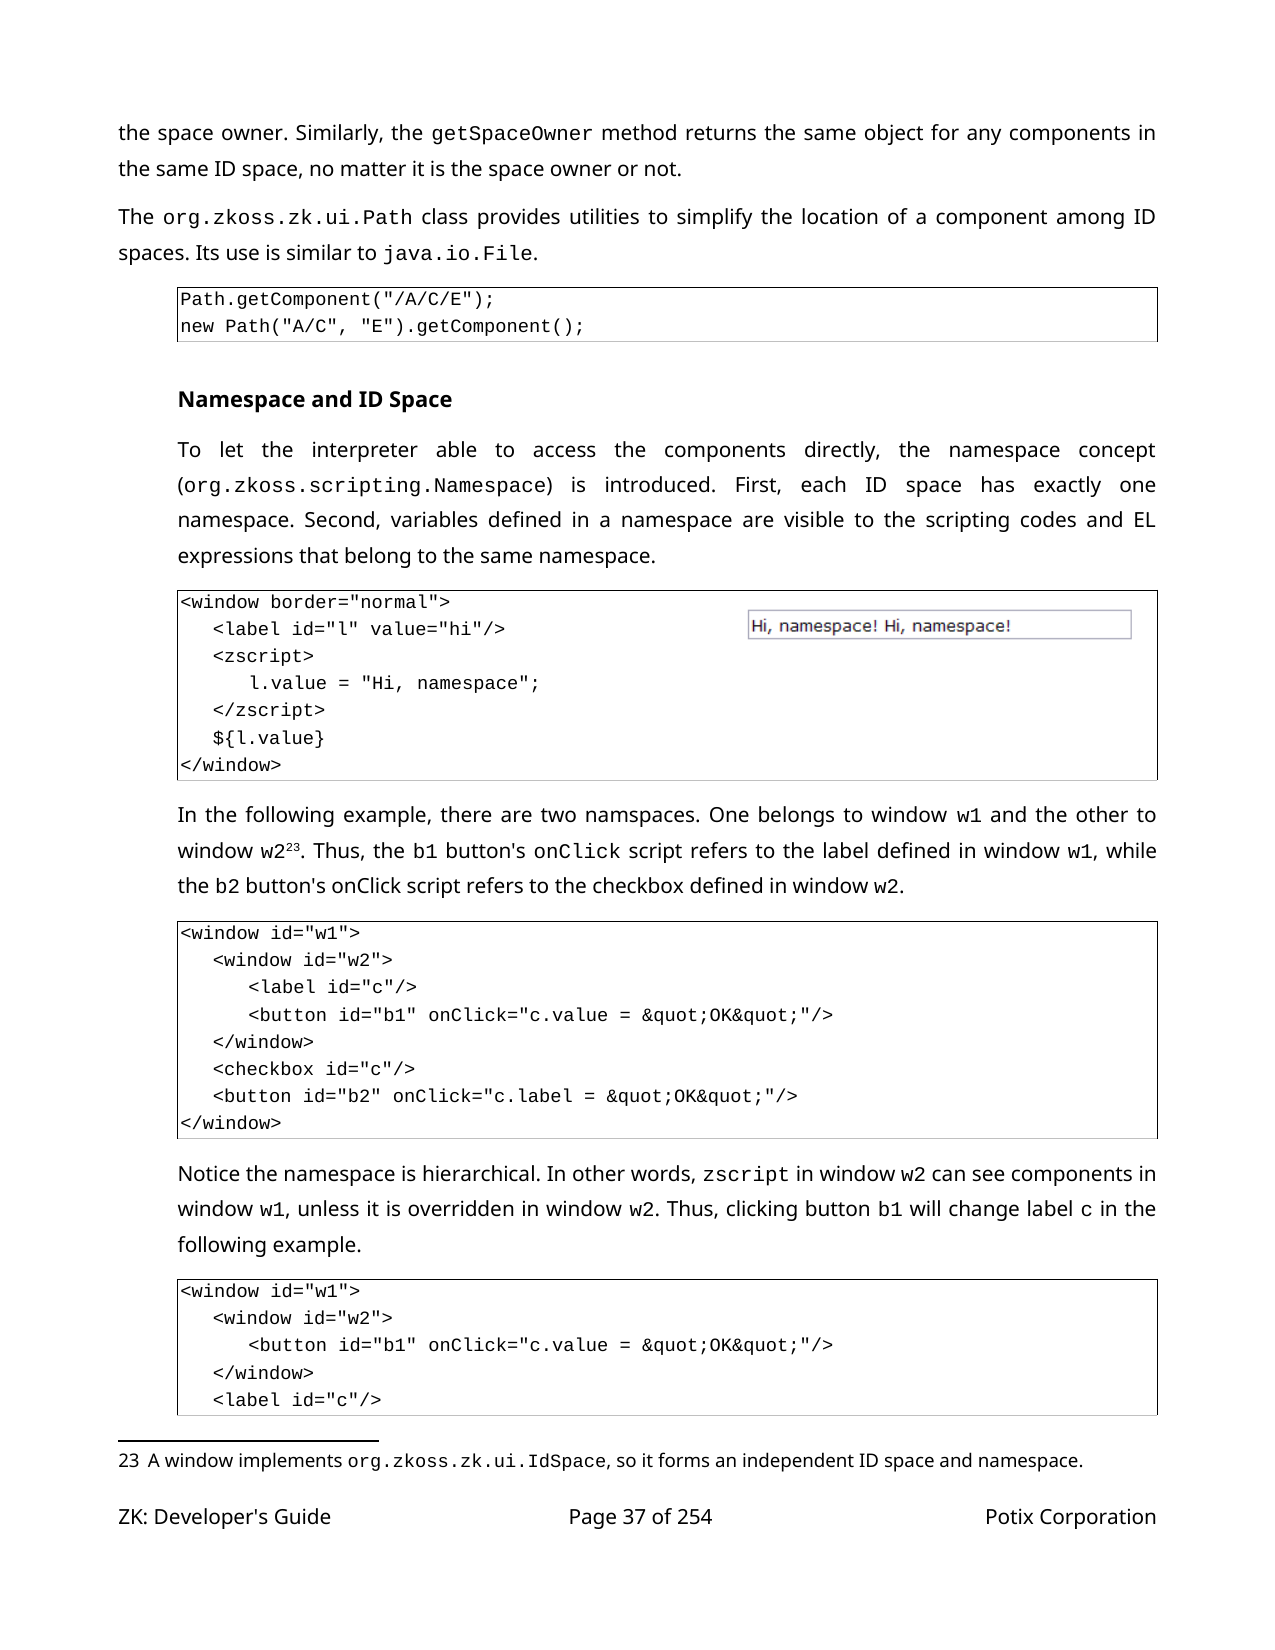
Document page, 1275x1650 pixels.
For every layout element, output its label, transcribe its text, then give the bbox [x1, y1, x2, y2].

text The org.zkoss.zk.ui.Path class provides utilities to simplify the location of a component among ID spaces. Its use is similar to java.io.File. [118, 202, 1157, 267]
text ${l.value} [178, 726, 1157, 750]
text </window> [178, 1361, 1157, 1385]
text Path.getComponent("/A/C/E"); [178, 288, 1157, 311]
text Notice the namespace is hierarchical. In other words, zscript in window w2 can see components in window w1, unless it is overridden in window w2. Thus, clicking button b1 will change label c in the following example. [177, 1159, 1157, 1258]
text </zscript> [178, 698, 1157, 723]
text <label id="l" value="hi"/> [178, 617, 743, 641]
text In the following example, there are two namspaces. One belongs to window w1 and the other to window w2. Thus, the b1 button's onClick script refers to the label defined in window w1, while the b2 button's onClick script refers to the checkbox defined in window w2. [177, 801, 1157, 900]
picture [743, 606, 1137, 642]
text new Path("A/C", "E").getComponent(); [178, 314, 1157, 341]
text <window id="w1"> [178, 1280, 1157, 1303]
text <window id="w2"> [178, 948, 1157, 972]
text l.value = "Hi, namespace"; [178, 671, 1157, 695]
text </window> [178, 1029, 1157, 1054]
text <window border="normal"> [178, 591, 1157, 614]
subtitle Namespace and ID Space [177, 384, 1157, 414]
text <zscript> [178, 644, 1157, 668]
text <checkbox id="c"/> [178, 1057, 1157, 1081]
text <button id="b1" onClick="c.value = &quot;OK&quot;"/> [178, 1333, 1157, 1358]
text <window id="w1"> [178, 922, 1157, 945]
text To let the interpreter able to access the components directly, the namespace concept (org.zkoss.scripting.Namespace) is introduced. First, each ID space has exactly one namespace. Second, variables defined in a namespace are visible to the scripting codes and EL expressions that belong to the same namespace. [177, 435, 1157, 569]
text A window implements org.zkoss.zk.ui.IdSpace, so it forms an independent ID space and namespace. [118, 1447, 1157, 1473]
text <label id="c"/> [178, 975, 1157, 999]
text </window> [178, 753, 1157, 780]
text <label id="c"/> [178, 1388, 1157, 1415]
text <window id="w2"> [178, 1306, 1157, 1330]
text the space owner. Similarly, the getSpaceOwner method returns the same object for any components in the same ID space, no matter it is the space owner or not. [118, 118, 1157, 182]
text </window> [178, 1111, 1157, 1138]
text <button id="b1" onClick="c.value = &quot;OK&quot;"/> [178, 1002, 1157, 1027]
text <button id="b2" onClick="c.label = &quot;OK&quot;"/> [178, 1084, 1157, 1108]
